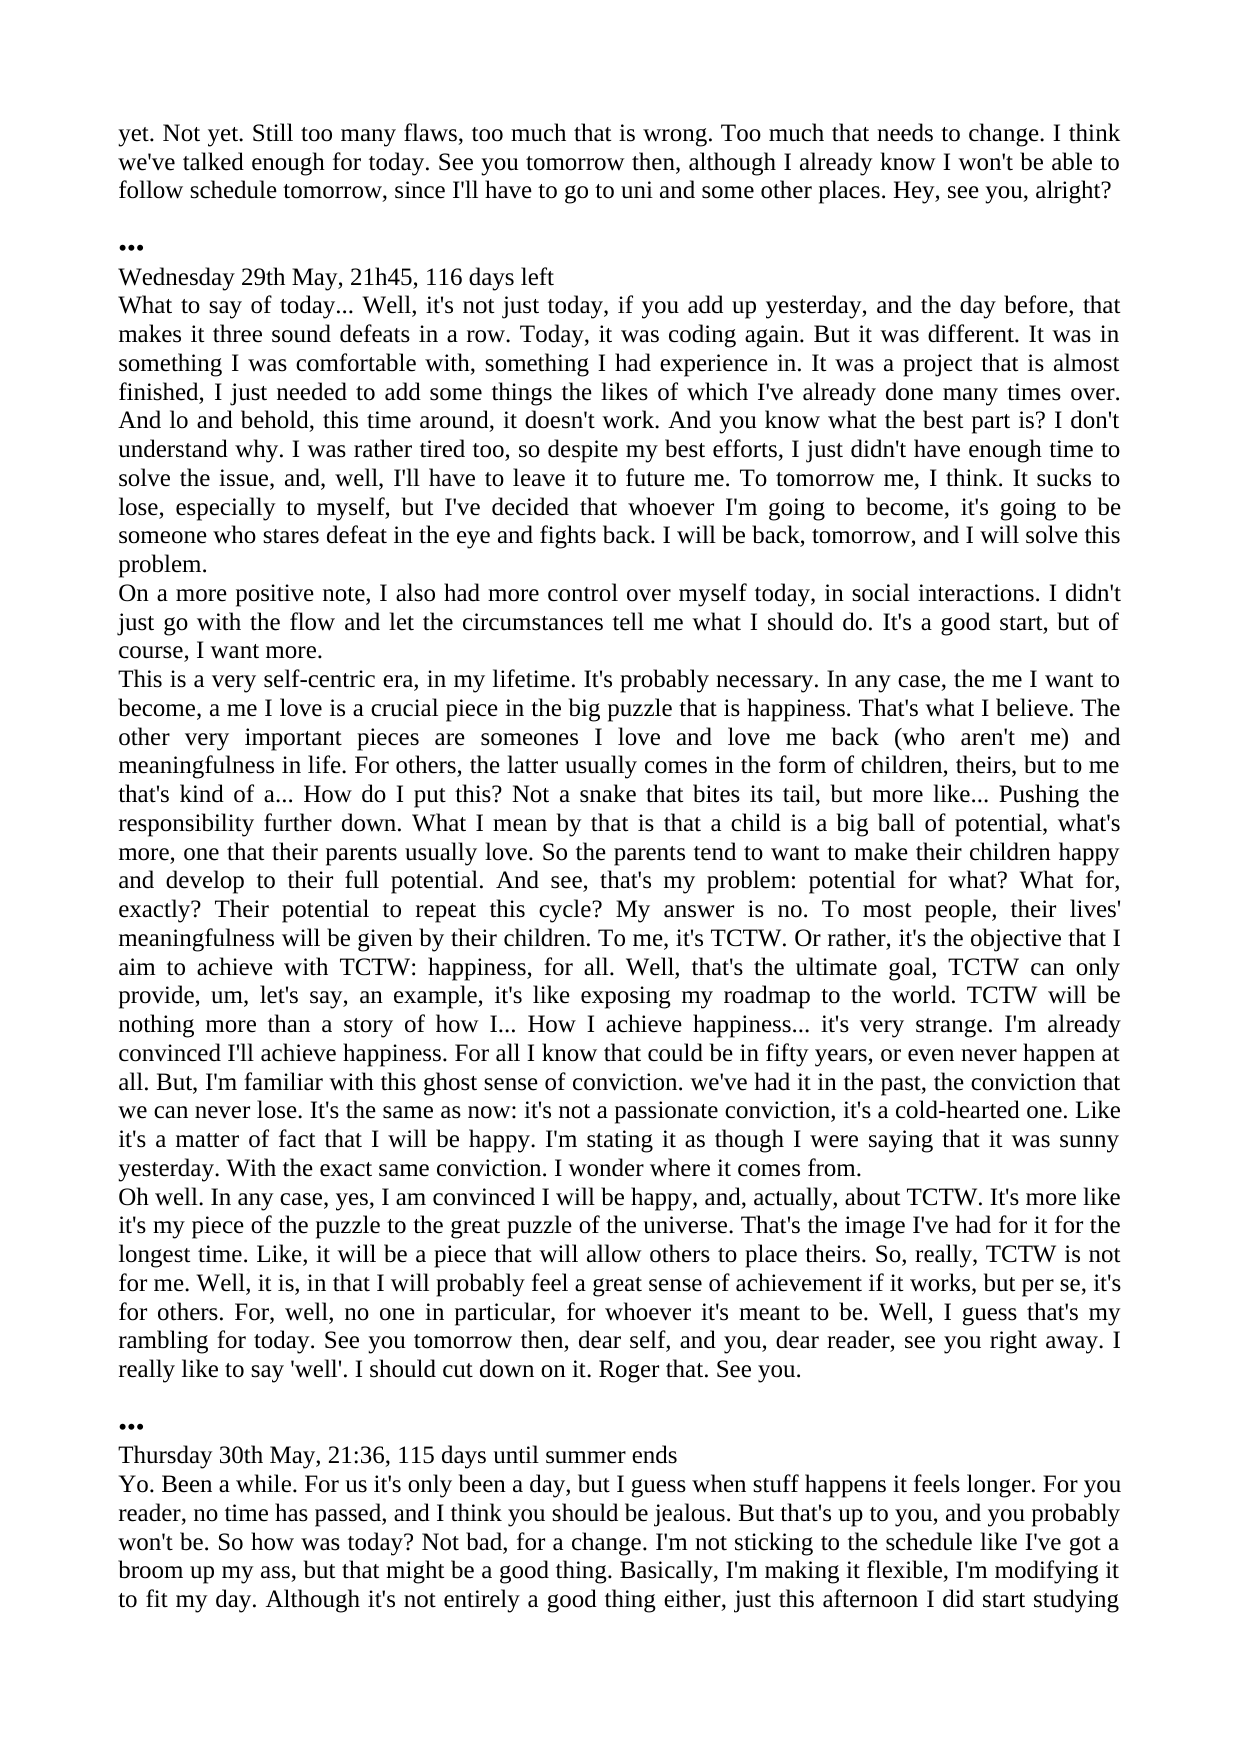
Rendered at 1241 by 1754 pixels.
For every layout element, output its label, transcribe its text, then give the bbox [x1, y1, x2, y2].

text ••• [118, 233, 1122, 262]
text Thursday 30th May, 21:36, 115 days until summer ends [118, 1441, 1122, 1469]
text ••• [118, 1412, 1122, 1441]
text Wednesday 29th May, 21h45, 116 days left [118, 262, 1122, 291]
text Oh well. In any case, yes, I am convinced I will be happy, and, actually, about TCTW. It's more like it's my piece of the puzzle to the great puzzle of the universe. That's the image I've had for it for the longest time. Like, it will be a piece that will allow others to place theirs. So, really, TCTW is not for me. Well, it is, in that I will probably feel a great sense of achievement if it works, but per se, it's for others. For, well, no one in particular, for whoever it's meant to be. Well, I guess that's my rambling for today. See you tomorrow then, dear self, and you, dear reader, see you right away. I really like to say 'well'. I should cut down on it. Roger that. See you. [118, 1182, 1122, 1383]
text This is a very self-centric era, in my lifetime. It's probably necessary. In any case, the me I want to become, a me I love is a crucial piece in the big puzzle that is happiness. That's what I believe. The other very important pieces are someones I love and love me back (who aren't me) and meaningfulness in life. For others, the latter usually comes in the form of children, theirs, but to me that's kind of a... How do I put this? Not a snake that bites its tail, but more like... Pushing the responsibility further down. What I mean by that is that a child is a big ball of potential, what's more, one that their parents usually love. So the parents tend to want to make their children happy and develop to their full potential. And see, that's my problem: potential for what? What for, exactly? Their potential to repeat this cycle? My answer is no. To most people, their lives' meaningfulness will be given by their children. To me, it's TCTW. Or rather, it's the objective that I aim to achieve with TCTW: happiness, for all. Well, that's the ultimate goal, TCTW can only provide, um, let's say, an example, it's like exposing my roadmap to the world. TCTW will be nothing more than a story of how I... How I achieve happiness... it's very strange. I'm already convinced I'll achieve happiness. For all I know that could be in fifty years, or even never happen at all. But, I'm familiar with this ghost sense of conviction. we've had it in the past, the conviction that we can never lose. It's the same as now: it's not a passionate conviction, it's a cold-hearted one. Like it's a matter of fact that I will be happy. I'm stating it as though I were saying that it was sunny yesterday. With the exact same conviction. I wonder where it comes from. [118, 664, 1122, 1182]
text Yo. Been a while. For us it's only been a day, but I guess when stuff happens it feels longer. For you reader, no time has passed, and I think you should be jealous. But that's up to you, and you probably won't be. So how was today? Not bad, for a change. I'm not sticking to the schedule like I've got a broom up my ass, but that might be a good thing. Basically, I'm making it flexible, I'm modifying it to fit my day. Although it's not entirely a good thing either, just this afternoon I did start studying [118, 1469, 1122, 1613]
text What to say of today... Well, it's not just today, if you add up yesterday, and the day before, that makes it three sound defeats in a row. Today, it was coding again. But it was different. It was in something I was comfortable with, something I had experience in. It was a project that is almost finished, I just needed to add some things the likes of which I've already done many times over. And lo and behold, this time around, it doesn't work. And you know what the best part is? I don't understand why. I was rather tired too, so despite my best efforts, I just didn't have enough time to solve the issue, and, well, I'll have to leave it to future me. To tomorrow me, I think. It sucks to lose, especially to myself, but I've decided that whoever I'm going to become, it's going to be someone who stares defeat in the eye and fights back. I will be back, tomorrow, and I will solve this problem. [118, 291, 1122, 578]
text On a more positive note, I also had more control over myself today, in social interactions. I didn't just go with the flow and let the circumstances tell me what I should do. It's a good start, but of course, I want more. [118, 578, 1122, 664]
text yet. Not yet. Still too many flaws, too much that is wrong. Too much that needs to change. I think we've talked enough for today. See you tomorrow then, although I already know I won't be able to follow schedule tomorrow, since I'll have to go to uni and some other places. Hey, see you, alright? [118, 118, 1122, 204]
